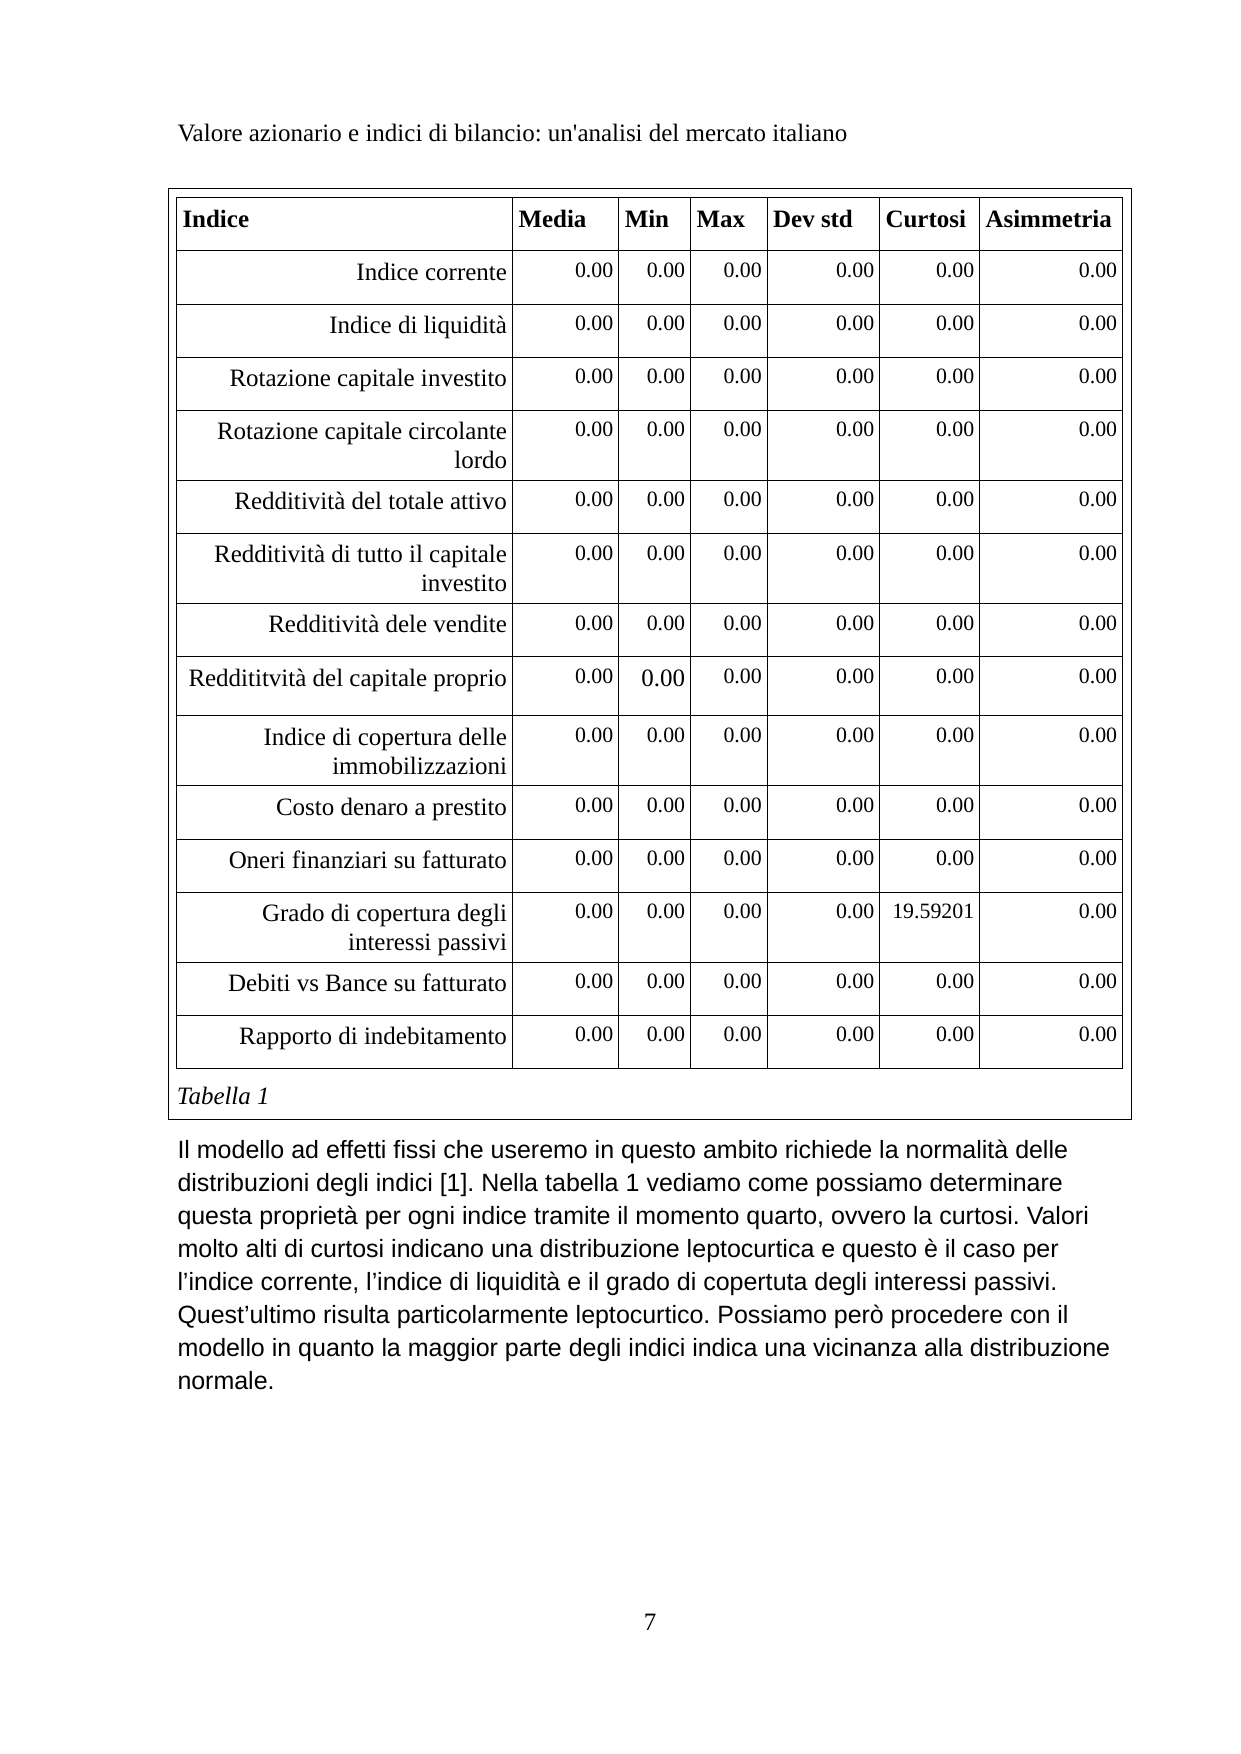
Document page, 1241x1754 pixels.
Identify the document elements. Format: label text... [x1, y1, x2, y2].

table_cell 0,00 [691, 305, 767, 357]
table_cell 0,00 [619, 251, 690, 303]
table_cell 0,00 [513, 893, 618, 962]
table_cell 0,00 [768, 716, 879, 785]
table_cell 0,00 [880, 840, 979, 892]
table_cell 0,00 [619, 358, 690, 410]
table_cell Indice di liquidità [177, 305, 512, 357]
table_cell 0,00 [980, 893, 1122, 962]
table_cell 0,00 [513, 251, 618, 303]
table_cell 0,00 [513, 534, 618, 603]
table_cell 0,00 [691, 716, 767, 785]
table_cell 0,00 [880, 604, 979, 656]
table_cell 0,00 [980, 963, 1122, 1015]
text [169, 189, 1131, 1119]
table_cell 0,00 [768, 481, 879, 533]
table_cell Redditività di tutto il capitale investito [177, 534, 512, 603]
table_header Dev std [768, 198, 879, 250]
table_cell 0,00 [513, 716, 618, 785]
table_cell 0,00 [619, 305, 690, 357]
table_cell 0,00 [691, 786, 767, 838]
table_cell 0,00 [768, 534, 879, 603]
table_cell 0,00 [619, 604, 690, 656]
table_cell Grado di copertura degli interessi passivi [177, 893, 512, 962]
table_cell 0,00 [980, 604, 1122, 656]
table_cell Redditività dele vendite [177, 604, 512, 656]
table_cell 0,00 [768, 251, 879, 303]
table_cell 0,00 [980, 840, 1122, 892]
table_cell Rapporto di indebitamento [177, 1016, 512, 1068]
table_cell 0,00 [691, 657, 767, 715]
table_cell 0,00 [513, 411, 618, 480]
table_cell 0,00 [619, 1016, 690, 1068]
table_cell 0,00 [691, 1016, 767, 1068]
table_cell 0,00 [513, 840, 618, 892]
table_cell 0,00 [619, 534, 690, 603]
table_cell 0,00 [880, 251, 979, 303]
table_cell 0,00 [619, 893, 690, 962]
table_cell 0,00 [880, 534, 979, 603]
table_cell 0,00 [691, 893, 767, 962]
table_cell 0,00 [513, 786, 618, 838]
table_cell 0,00 [691, 411, 767, 480]
table_cell Redditività del totale attivo [177, 481, 512, 533]
table_cell 0,00 [513, 1016, 618, 1068]
table_cell 0,00 [980, 716, 1122, 785]
table_cell 0,00 [980, 534, 1122, 603]
table_cell 0,00 [619, 963, 690, 1015]
table_cell Oneri finanziari su fatturato [177, 840, 512, 892]
table_cell 0,00 [513, 604, 618, 656]
table_cell 0,00 [691, 481, 767, 533]
text Tabella 1 [177, 1081, 1123, 1110]
table_cell 0,00 [880, 481, 979, 533]
table_cell 0,00 [880, 305, 979, 357]
table_cell 0,00 [768, 657, 879, 715]
table_header Asimmetria [980, 198, 1122, 250]
table_cell 0,00 [980, 358, 1122, 410]
table_header Curtosi [880, 198, 979, 250]
table_cell Debiti vs Bance su fatturato [177, 963, 512, 1015]
table_cell 0,00 [980, 251, 1122, 303]
table_cell Reddititvità del capitale proprio [177, 657, 512, 715]
table_cell 0,00 [691, 358, 767, 410]
table_header Media [513, 198, 618, 250]
table_cell 0,00 [691, 534, 767, 603]
table_cell 0,00 [513, 305, 618, 357]
table_cell 0,00 [768, 1016, 879, 1068]
table_cell 0,00 [980, 481, 1122, 533]
table_cell 0,00 [980, 657, 1122, 715]
table_cell 0,00 [513, 963, 618, 1015]
table_cell Indice di copertura delle immobilizzazioni [177, 716, 512, 785]
table_cell 0,00 [619, 481, 690, 533]
table_cell 0,00 [619, 840, 690, 892]
table_cell 0,00 [691, 840, 767, 892]
table_cell 0,00 [768, 305, 879, 357]
table_cell 0,00 [880, 963, 979, 1015]
table_cell 0,00 [619, 411, 690, 480]
table_cell 0,00 [880, 1016, 979, 1068]
table_cell 0,00 [768, 411, 879, 480]
table_cell 0,00 [980, 1016, 1122, 1068]
table_cell 0,00 [513, 481, 618, 533]
table_cell 0,00 [691, 251, 767, 303]
table_cell 0,00 [691, 963, 767, 1015]
table_cell 0,00 [880, 411, 979, 480]
table_cell 0,00 [768, 358, 879, 410]
table_cell 0,00 [880, 716, 979, 785]
table_header Indice [177, 198, 512, 250]
table_cell 0,00 [768, 786, 879, 838]
table_cell 19.59201 [880, 893, 979, 962]
table_cell 0,00 [619, 786, 690, 838]
table_header Min [619, 198, 690, 250]
table_cell 0,00 [513, 358, 618, 410]
table_cell Rotazione capitale investito [177, 358, 512, 410]
text Il modello ad effetti fissi che useremo in questo ambito richiede la normalità delle distribuzioni degli indici [1]. Nella tabella 1 vediamo come possiamo determinare questa proprietà per ogni indice tramite il momento quarto, ovvero la curtosi. Valori molto alti di curtosi indicano una distribuzione leptocurtica e questo è il caso per l’indice corrente, l’indice di liquidità e il grado di copertuta degli interessi passivi. Quest’ultimo risulta particolarmente leptocurtico. Possiamo però procedere con il modello in quanto la maggior parte degli indici indica una vicinanza alla distribuzione normale. [177, 1120, 1122, 1395]
table_cell 0,00 [980, 411, 1122, 480]
table_cell 0,00 [768, 893, 879, 962]
table_cell 0,00 [980, 786, 1122, 838]
table_cell Costo denaro a prestito [177, 786, 512, 838]
table_cell 0,00 [619, 716, 690, 785]
table_cell 0,00 [768, 840, 879, 892]
table_cell 0,00 [880, 657, 979, 715]
table_header Max [691, 198, 767, 250]
table_cell 0,00 [768, 963, 879, 1015]
table_cell 0,00 [691, 604, 767, 656]
table_cell 0,00 [880, 786, 979, 838]
table_cell 0,00 [980, 305, 1122, 357]
table_cell 0,00 [513, 657, 618, 715]
table_cell 0,00 [880, 358, 979, 410]
table_cell 0,00 [768, 604, 879, 656]
table_cell Rotazione capitale circolante lordo [177, 411, 512, 480]
table_cell Indice corrente [177, 251, 512, 303]
table_cell 0,00 [619, 657, 690, 715]
